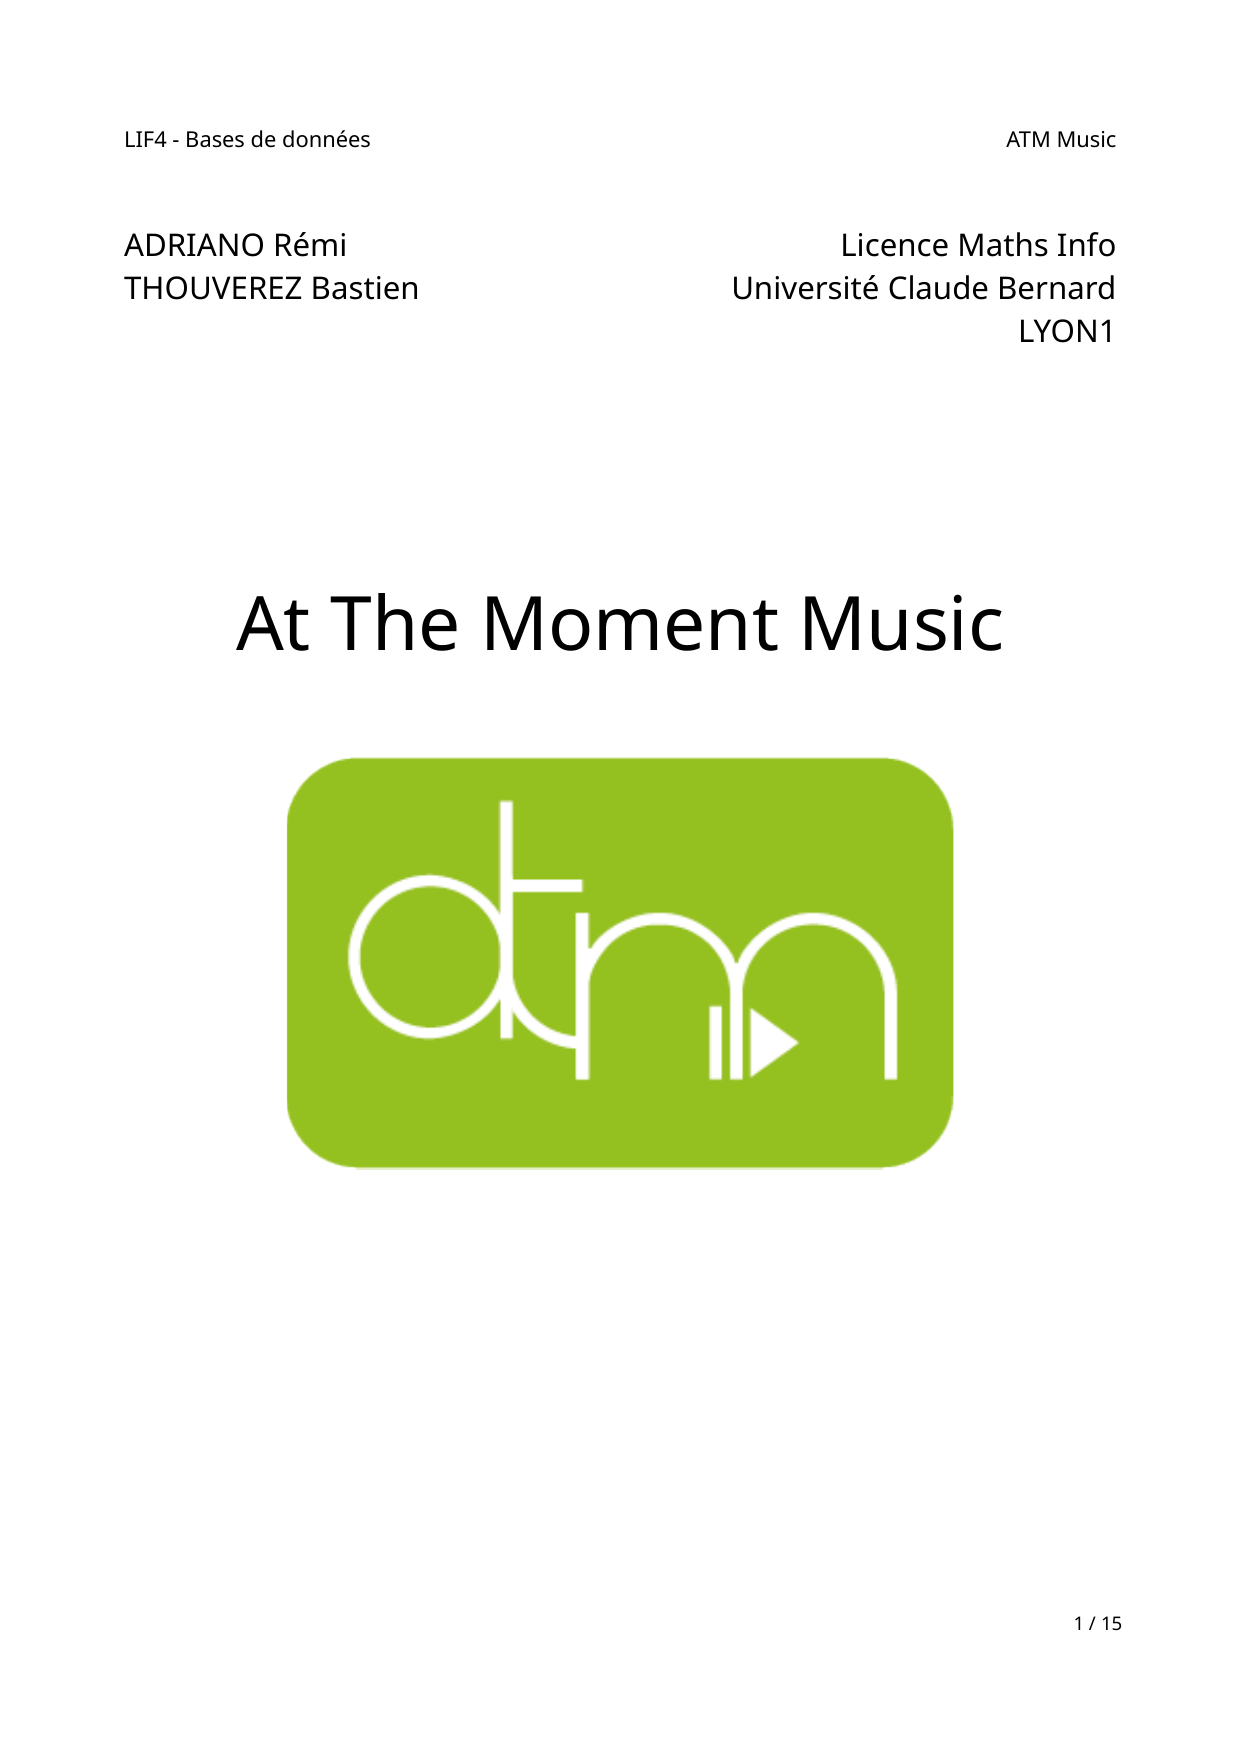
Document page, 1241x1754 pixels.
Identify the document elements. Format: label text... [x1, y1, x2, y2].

table_header Licence Maths Info Université Claude Bernard LYON1 [620, 218, 1122, 357]
table_header ADRIANO Rémi THOUVEREZ Bastien [118, 218, 620, 357]
picture [286, 757, 954, 1170]
text At The Moment Music [118, 570, 1122, 672]
